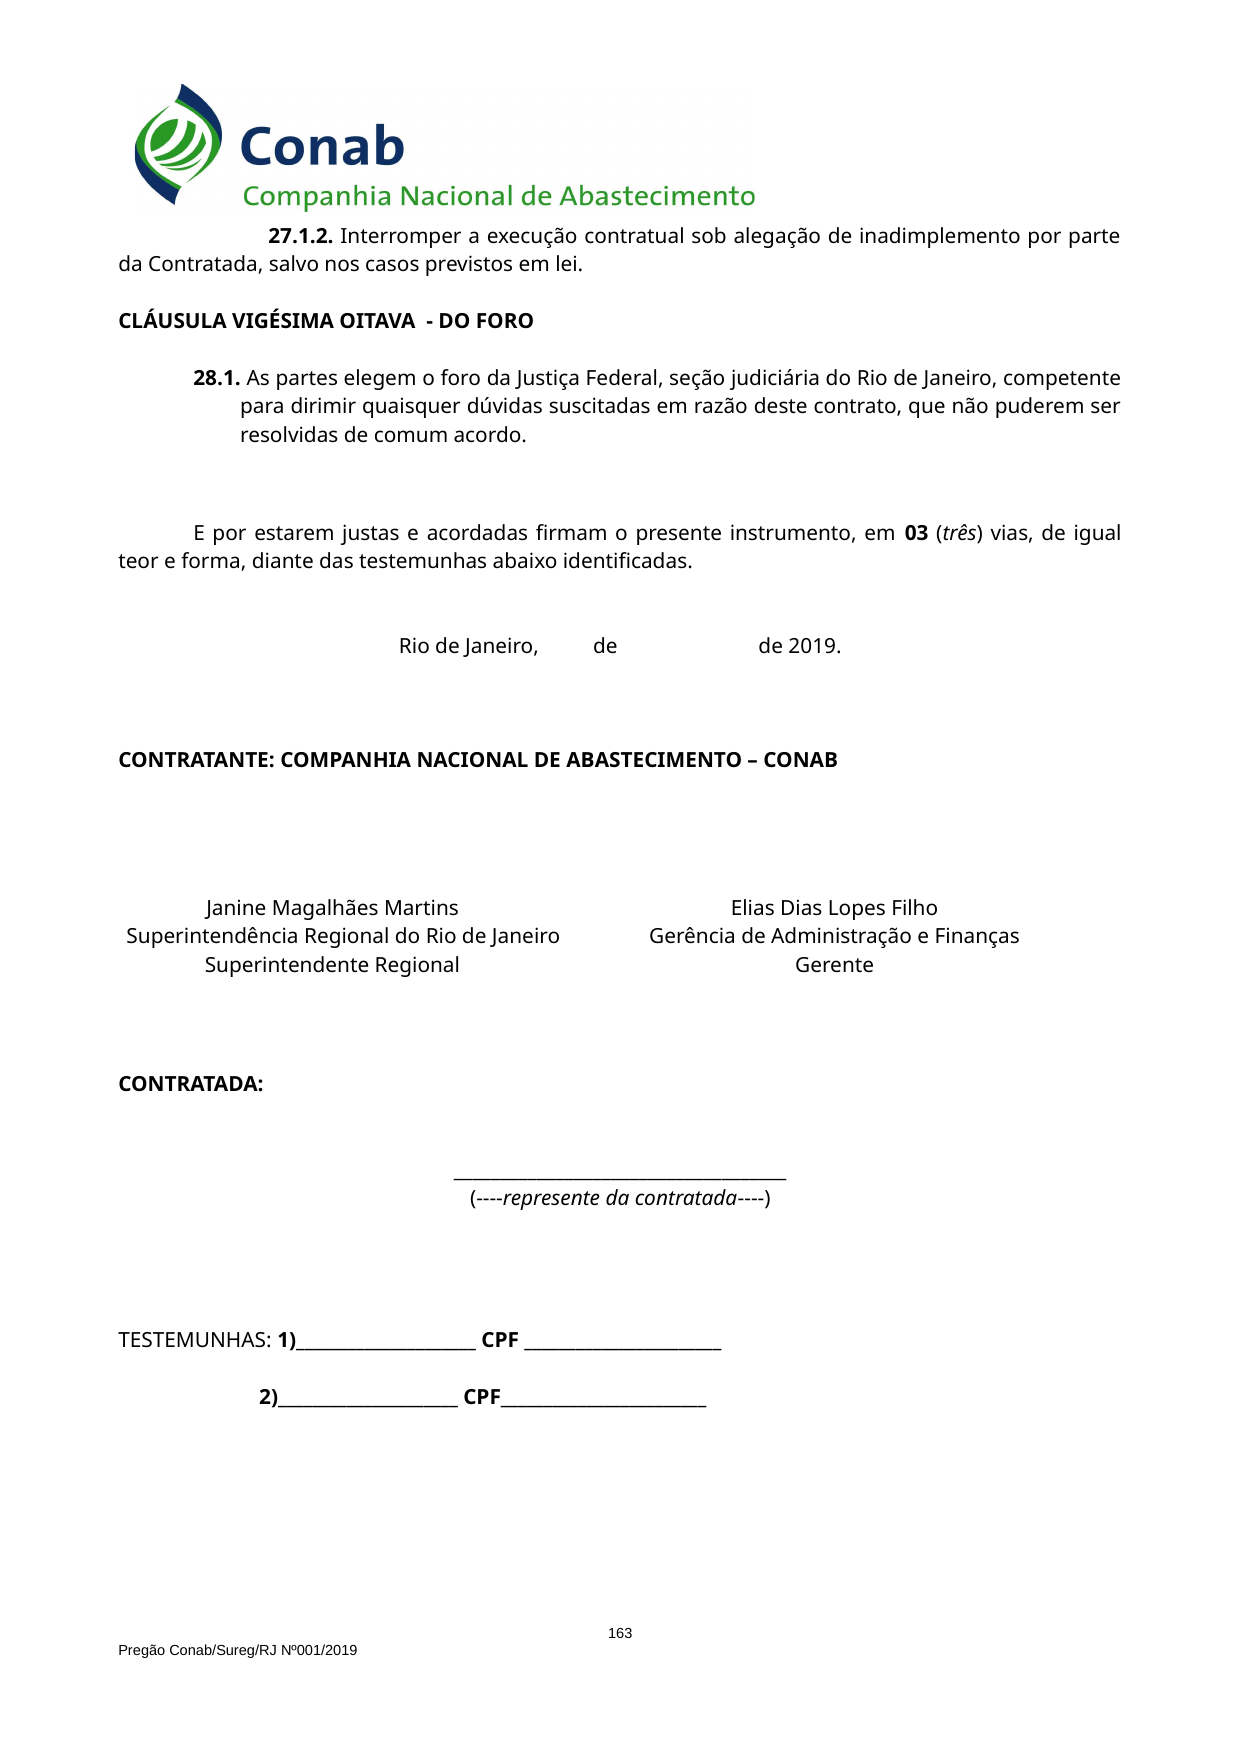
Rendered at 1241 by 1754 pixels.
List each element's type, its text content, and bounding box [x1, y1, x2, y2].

text 2)_____________________ CPF________________________ [118, 1382, 1122, 1411]
text Rio de Janeiro, de de 2019. [118, 631, 1122, 660]
text ____________________________________ [118, 1155, 1122, 1183]
text CONTRATANTE: COMPANHIA NACIONAL DE ABASTECIMENTO – CONAB [118, 745, 1122, 773]
table_header Elias Dias Lopes Filho Gerência de Administração e Finanças Gerente [620, 887, 1122, 984]
text TESTEMUNHAS: 1)_____________________ CPF _______________________ [118, 1325, 1122, 1354]
text (----represente da contratada----) [118, 1183, 1122, 1212]
text E por estarem justas e acordadas firmam o presente instrumento, em 03 (três) vias, de igual teor e forma, diante das testemunhas abaixo identificadas. [118, 518, 1122, 574]
text CONTRATADA: [118, 1069, 1122, 1098]
table_header Janine Magalhães Martins Superintendência Regional do Rio de Janeiro Superintendente Regional [118, 887, 620, 984]
picture [134, 84, 755, 212]
text CLÁUSULA VIGÉSIMA OITAVA - DO FORO [118, 306, 1122, 334]
text 28.1. As partes elegem o foro da Justiça Federal, seção judiciária do Rio de Janeiro, competente para dirimir quaisquer dúvidas suscitadas em razão deste contrato, que não puderem ser resolvidas de comum acordo. [193, 363, 1122, 448]
text 27.1.2. Interromper a execução contratual sob alegação de inadimplemento por parte da Contratada, salvo nos casos previstos em lei. [118, 221, 1122, 278]
